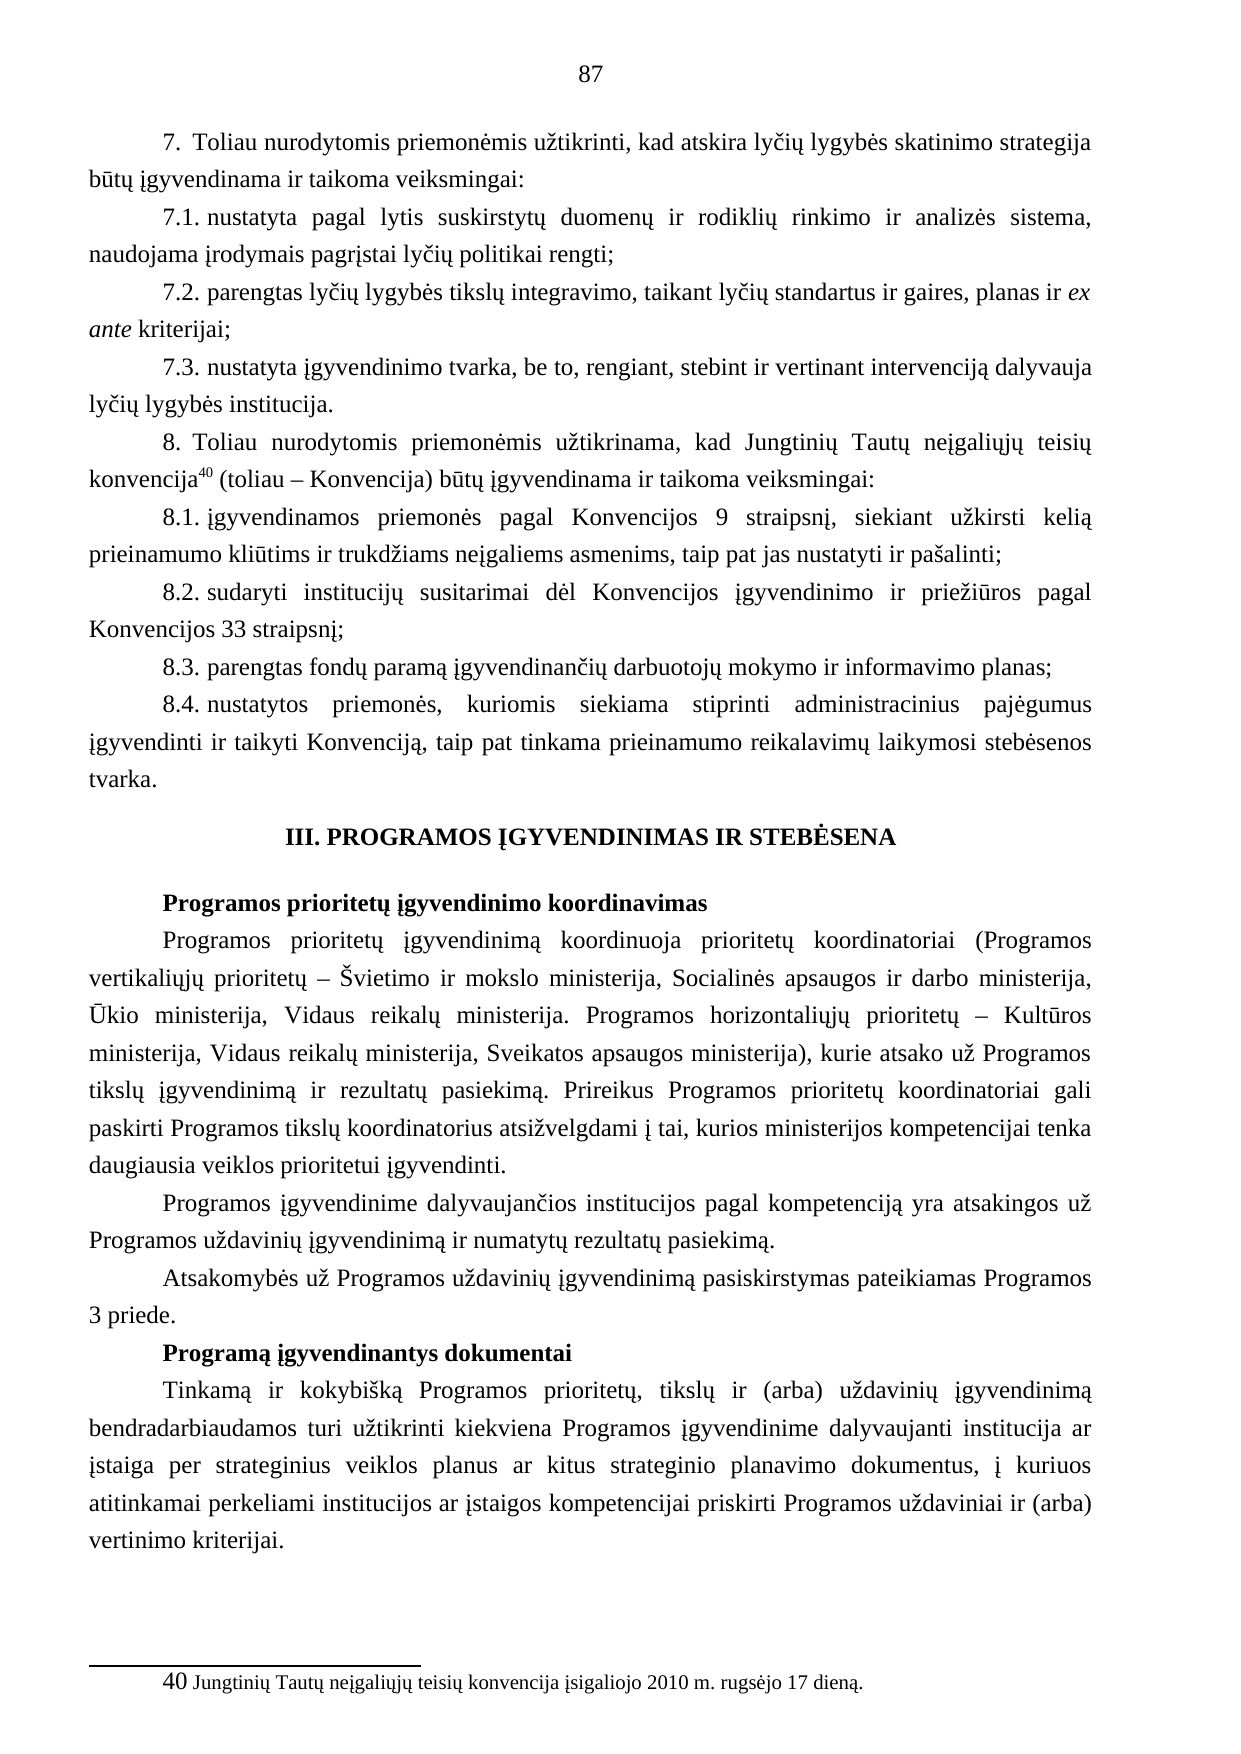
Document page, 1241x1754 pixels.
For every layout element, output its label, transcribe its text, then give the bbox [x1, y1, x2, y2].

text 8.1. įgyvendinamos priemonės pagal Konvencijos 9 straipsnį, siekiant užkirsti kelią prieinamumo kliūtims ir trukdžiams neįgaliems asmenims, taip pat jas nustatyti ir pašalinti; [89, 493, 1092, 568]
text 8.4. nustatytos priemonės, kuriomis siekiama stiprinti administracinius pajėgumus įgyvendinti ir taikyti Konvenciją, taip pat tinkama prieinamumo reikalavimų laikymosi stebėsenos tvarka. [89, 681, 1092, 793]
text III. PROGRAMOS ĮGYVENDINIMAS IR STEBĖSENA [89, 822, 1092, 851]
text Tinkamą ir kokybišką Programos prioritetų, tikslų ir (arba) uždavinių įgyvendinimą bendradarbiaudamos turi užtikrinti kiekviena Programos įgyvendinime dalyvaujanti institucija ar įstaiga per strateginius veiklos planus ar kitus strateginio planavimo dokumentus, į kuriuos atitinkamai perkeliami institucijos ar įstaigos kompetencijai priskirti Programos uždaviniai ir (arba) vertinimo kriterijai. [89, 1367, 1092, 1554]
text 8.2. sudaryti institucijų susitarimai dėl Konvencijos įgyvendinimo ir priežiūros pagal Konvencijos 33 straipsnį; [89, 568, 1092, 643]
text 8.3. parengtas fondų paramą įgyvendinančių darbuotojų mokymo ir informavimo planas; [89, 643, 1092, 681]
text Atsakomybės už Programos uždavinių įgyvendinimą pasiskirstymas pateikiamas Programos 3 priede. [89, 1254, 1092, 1329]
text 7.3. nustatyta įgyvendinimo tvarka, be to, rengiant, stebint ir vertinant intervenciją dalyvauja lyčių lygybės institucija. [89, 343, 1092, 418]
text Programos įgyvendinime dalyvaujančios institucijos pagal kompetenciją yra atsakingos už Programos uždavinių įgyvendinimą ir numatytų rezultatų pasiekimą. [89, 1179, 1092, 1254]
text Programos prioritetų įgyvendinimą koordinuoja prioritetų koordinatoriai (Programos vertikaliųjų prioritetų – Švietimo ir mokslo ministerija, Socialinės apsaugos ir darbo ministerija, Ūkio ministerija, Vidaus reikalų ministerija. Programos horizontaliųjų prioritetų – Kultūros ministerija, Vidaus reikalų ministerija, Sveikatos apsaugos ministerija), kurie atsako už Programos tikslų įgyvendinimą ir rezultatų pasiekimą. Prireikus Programos prioritetų koordinatoriai gali paskirti Programos tikslų koordinatorius atsižvelgdami į tai, kurios ministerijos kompetencijai tenka daugiausia veiklos prioritetui įgyvendinti. [89, 917, 1092, 1179]
text 7.2. parengtas lyčių lygybės tikslų integravimo, taikant lyčių standartus ir gaires, planas ir ex ante kriterijai; [89, 268, 1092, 343]
text Programos prioritetų įgyvendinimo koordinavimas [89, 879, 1092, 917]
text 7.1. nustatyta pagal lytis suskirstytų duomenų ir rodiklių rinkimo ir analizės sistema, naudojama įrodymais pagrįstai lyčių politikai rengti; [89, 193, 1092, 268]
text 8. Toliau nurodytomis priemonėmis užtikrinama, kad Jungtinių Tautų neįgaliųjų teisių konvencija (toliau – Konvencija) būtų įgyvendinama ir taikoma veiksmingai: [89, 418, 1092, 493]
text Jungtinių Tautų neįgaliųjų teisių konvencija įsigaliojo 2010 m. rugsėjo 17 dieną. [89, 1666, 1092, 1695]
text 7. Toliau nurodytomis priemonėmis užtikrinti, kad atskira lyčių lygybės skatinimo strategija būtų įgyvendinama ir taikoma veiksmingai: [89, 118, 1092, 193]
text Programą įgyvendinantys dokumentai [89, 1329, 1092, 1367]
